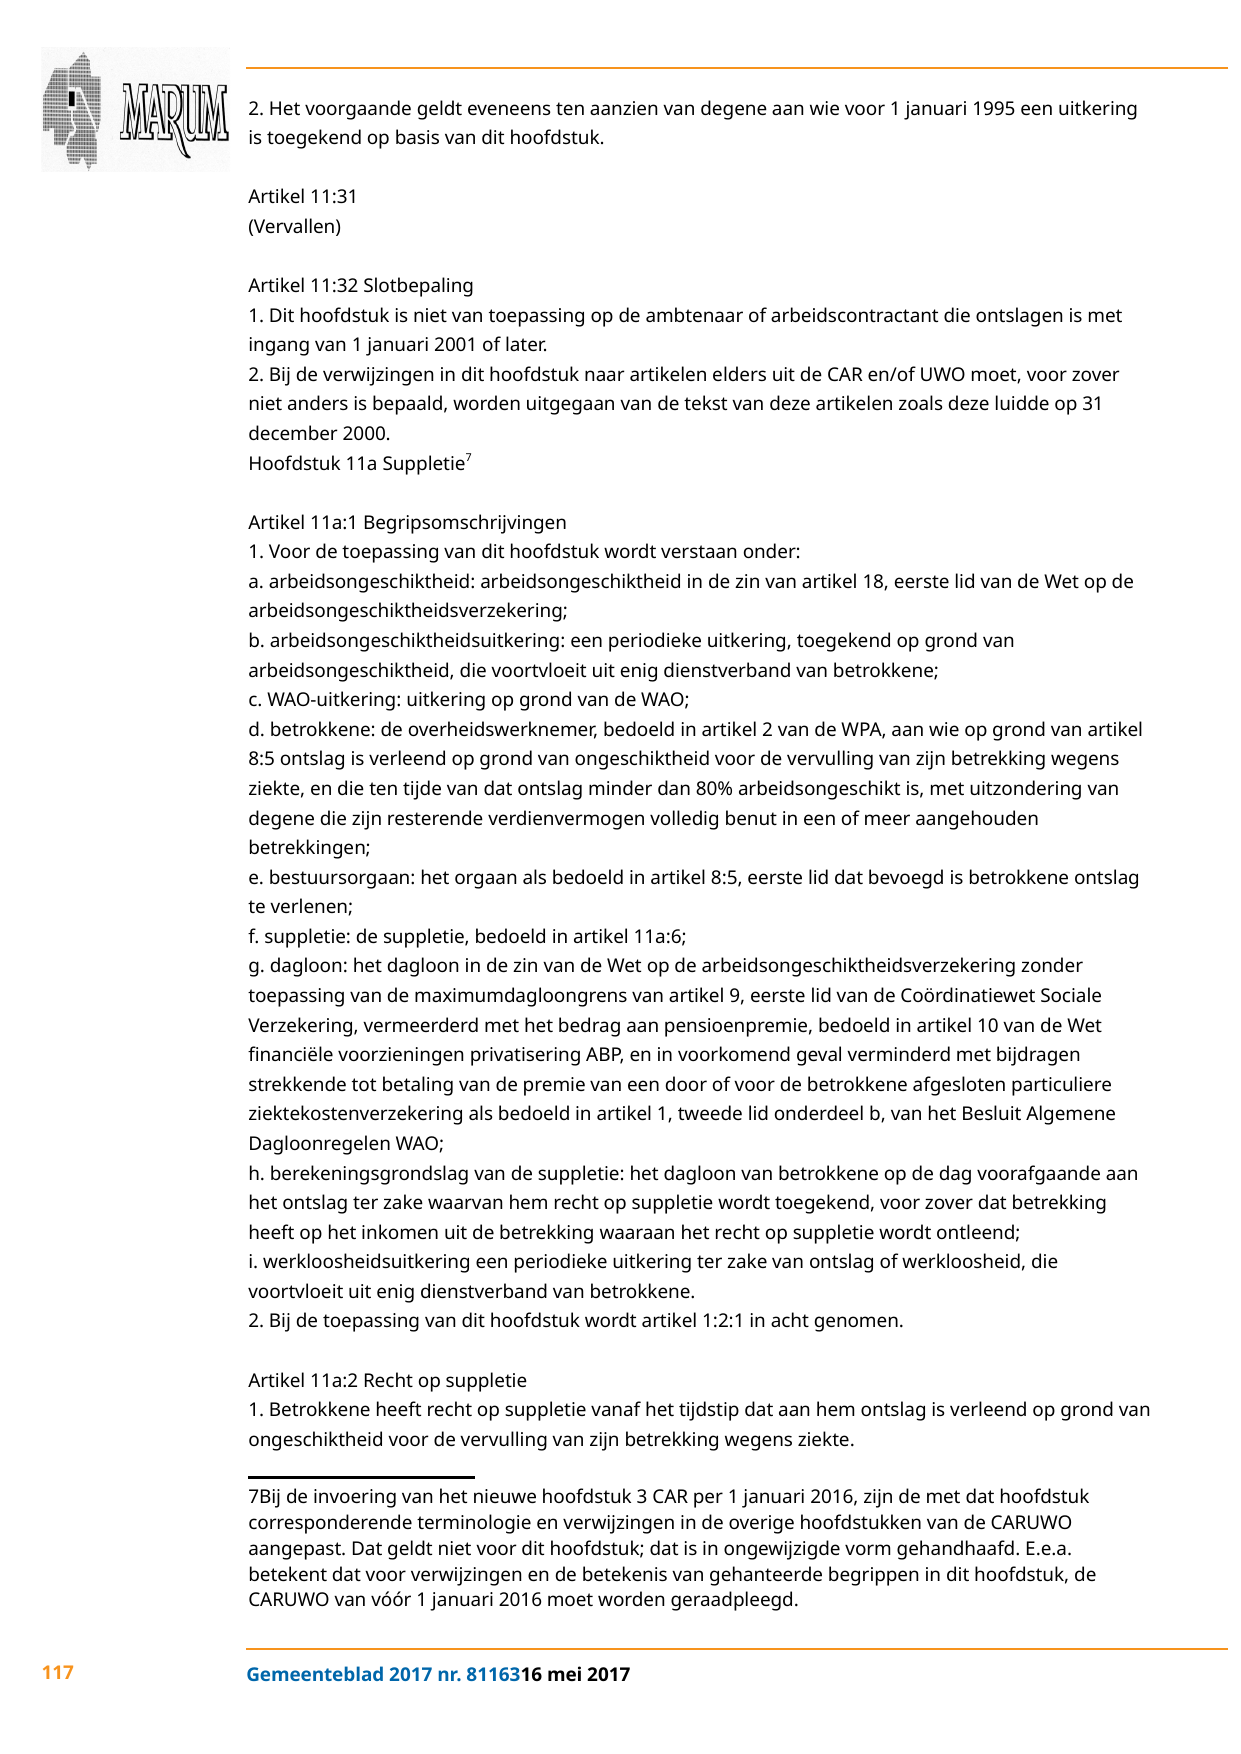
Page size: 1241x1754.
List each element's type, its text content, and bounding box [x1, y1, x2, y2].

text 2. Bij de verwijzingen in dit hoofdstuk naar artikelen elders uit de CAR en/of UWO moet, voor zover niet anders is bepaald, worden uitgegaan van de tekst van deze artikelen zoals deze luidde op 31 december 2000. [248, 361, 1152, 446]
text Artikel 11:31 [248, 183, 1152, 209]
text e. bestuursorgaan: het orgaan als bedoeld in artikel 8:5, eerste lid dat bevoegd is betrokkene ontslag te verlenen; [248, 864, 1152, 919]
text Artikel 11:32 Slotbepaling [248, 272, 1152, 298]
text (Vervallen) [248, 213, 1152, 239]
text g. dagloon: het dagloon in de zin van de Wet op de arbeidsongeschiktheidsverzekering zonder toepassing van de maximumdagloongrens van artikel 9, eerste lid van de Coördinatiewet Sociale Verzekering, vermeerderd met het bedrag aan pensioenpremie, bedoeld in artikel 10 van de Wet financiële voorzieningen privatisering ABP, en in voorkomend geval verminderd met bijdragen strekkende tot betaling van de premie van een door of voor de betrokkene afgesloten particuliere ziektekostenverzekering als bedoeld in artikel 1, tweede lid onderdeel b, van het Besluit Algemene Dagloonregelen WAO; [248, 953, 1152, 1156]
picture [41, 47, 231, 172]
text 1. Dit hoofdstuk is niet van toepassing op de ambtenaar of arbeidscontractant die ontslagen is met ingang van 1 januari 2001 of later. [248, 302, 1152, 357]
text f. suppletie: de suppletie, bedoeld in artikel 11a:6; [248, 923, 1152, 949]
text Hoofdstuk 11a Suppletie [248, 450, 1152, 476]
text 2. Het voorgaande geldt eveneens ten aanzien van degene aan wie voor 1 januari 1995 een uitkering is toegekend op basis van dit hoofdstuk. [248, 95, 1152, 150]
text i. werkloosheidsuitkering een periodieke uitkering ter zake van ontslag of werkloosheid, die voortvloeit uit enig dienstverband van betrokkene. [248, 1248, 1152, 1304]
text 1. Betrokkene heeft recht op suppletie vanaf het tijdstip dat aan hem ontslag is verleend op grond van ongeschiktheid voor de vervulling van zijn betrekking wegens ziekte. [248, 1396, 1152, 1452]
text a. arbeidsongeschiktheid: arbeidsongeschiktheid in de zin van artikel 18, eerste lid van de Wet op de arbeidsongeschiktheidsverzekering; [248, 568, 1152, 623]
text 2. Bij de toepassing van dit hoofdstuk wordt artikel 1:2:1 in acht genomen. [248, 1308, 1152, 1333]
text c. WAO-uitkering: uitkering op grond van de WAO; [248, 686, 1152, 712]
text 1. Voor de toepassing van dit hoofdstuk wordt verstaan onder: [248, 538, 1152, 564]
text b. arbeidsongeschiktheidsuitkering: een periodieke uitkering, toegekend op grond van arbeidsongeschiktheid, die voortvloeit uit enig dienstverband van betrokkene; [248, 627, 1152, 683]
text d. betrokkene: de overheidswerknemer, bedoeld in artikel 2 van de WPA, aan wie op grond van artikel 8:5 ontslag is verleend op grond van ongeschiktheid voor de vervulling van zijn betrekking wegens ziekte, en die ten tijde van dat ontslag minder dan 80% arbeidsongeschikt is, met uitzondering van degene die zijn resterende verdienvermogen volledig benut in een of meer aangehouden betrekkingen; [248, 716, 1152, 860]
text Bij de invoering van het nieuwe hoofdstuk 3 CAR per 1 januari 2016, zijn de met dat hoofdstuk corresponderende terminologie en verwijzingen in de overige hoofdstukken van de CARUWO aangepast. Dat geldt niet voor dit hoofdstuk; dat is in ongewijzigde vorm gehandhaafd. E.e.a. betekent dat voor verwijzingen en de betekenis van gehanteerde begrippen in dit hoofdstuk, de CARUWO van vóór 1 januari 2016 moet worden geraadpleegd. [248, 1483, 1152, 1612]
text Artikel 11a:1 Begripsomschrijvingen [248, 509, 1152, 535]
text Artikel 11a:2 Recht op suppletie [248, 1367, 1152, 1393]
text h. berekeningsgrondslag van de suppletie: het dagloon van betrokkene op de dag voorafgaande aan het ontslag ter zake waarvan hem recht op suppletie wordt toegekend, voor zover dat betrekking heeft op het inkomen uit de betrekking waaraan het recht op suppletie wordt ontleend; [248, 1160, 1152, 1245]
